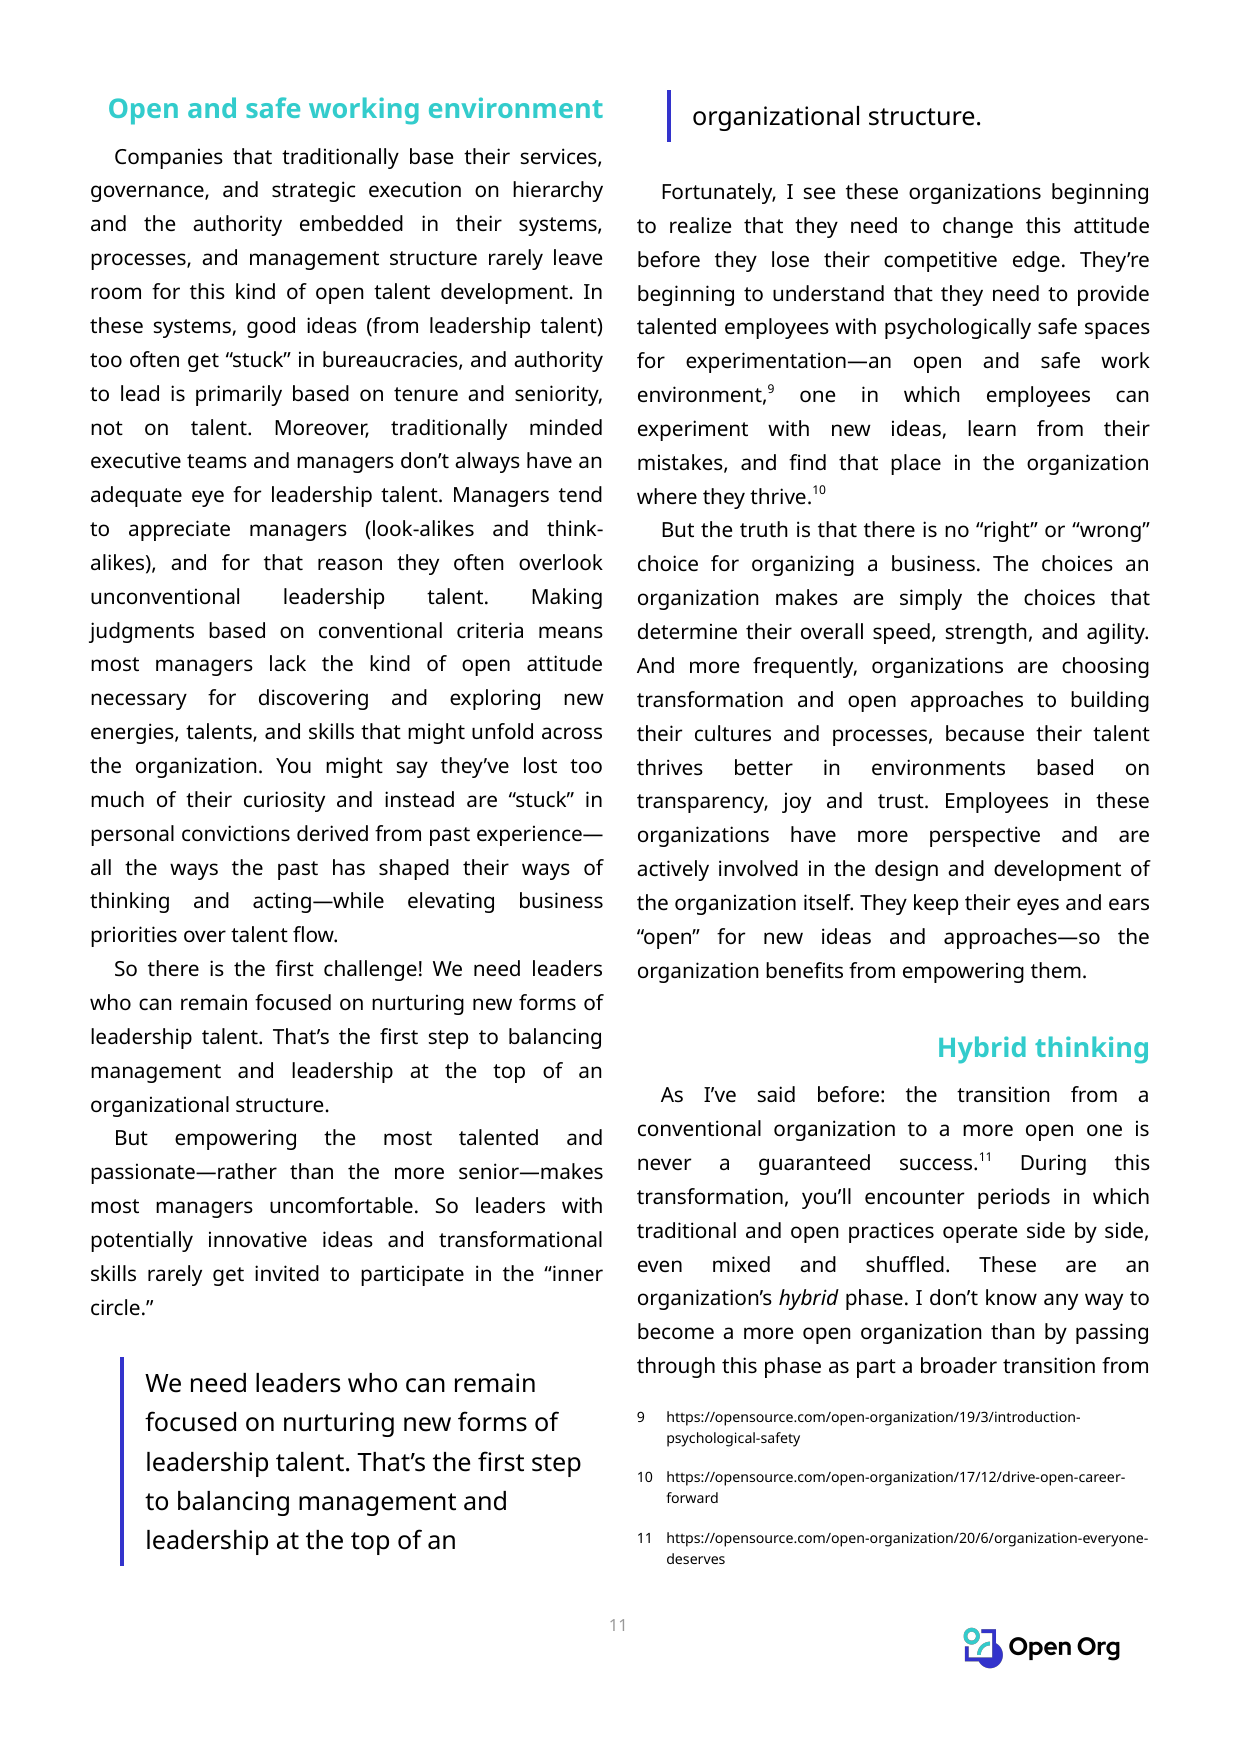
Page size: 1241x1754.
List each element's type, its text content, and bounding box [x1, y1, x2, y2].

text But the truth is that there is no “right” or “wrong” choice for organizing a business. The choices an organization makes are simply the choices that determine their overall speed, strength, and agility. And more frequently, organizations are choosing transformation and open approaches to building their cultures and processes, because their talent thrives better in environments based on transparency, joy and trust. Employees in these organizations have more perspective and are actively involved in the design and development of the organization itself. They keep their eyes and ears “open” for new ideas and approaches—so the organization benefits from empowering them. [637, 516, 1150, 984]
text As I’ve said before: the transition from a conventional organization to a more open one is never a guaranteed success. During this transformation, you’ll encounter periods in which traditional and open practices operate side by side, even mixed and shuffled. These are an organization’s hybrid phase. I don’t know any way to become a more open organization than by passing through this phase as part a broader transition from [637, 1081, 1150, 1379]
picture [963, 1627, 1120, 1669]
text But empowering the most talented and passionate—rather than the more senior—makes most managers uncomfortable. So leaders with potentially innovative ideas and transformational skills rarely get invited to participate in the “inner circle.” [90, 1124, 604, 1321]
text Fortunately, I see these organizations beginning to realize that they need to change this attitude before they lose their competitive edge. They’re beginning to understand that they need to provide talented employees with psychologically safe spaces for experimentation—an open and safe work environment, one in which employees can experiment with new ideas, learn from their mistakes, and find that place in the organization where they thrive. [637, 177, 1150, 510]
text organizational structure. [671, 90, 1135, 142]
text https://opensource.com/open-organization/20/6/organization-everyone-deserves [637, 1528, 1150, 1568]
text Companies that traditionally base their services, governance, and strategic execution on hierarchy and the authority embedded in their systems, processes, and management structure rarely leave room for this kind of open talent development. In these systems, good ideas (from leadership talent) too often get “stuck” in bureaucracies, and authority to lead is primarily based on tenure and seniority, not on talent. Moreover, traditionally minded executive teams and managers don’t always have an adequate eye for leadership talent. Managers tend to appreciate managers (look-alikes and think-alikes), and for that reason they often overlook unconventional leadership talent. Making judgments based on conventional criteria means most managers lack the kind of open attitude necessary for discovering and exploring new energies, talents, and skills that might unfold across the organization. You might say they’ve lost too much of their curiosity and instead are “stuck” in personal convictions derived from past experience—all the ways the past has shaped their ways of thinking and acting—while elevating business priorities over talent flow. [90, 142, 604, 949]
subtitle Hybrid thinking [637, 1029, 1150, 1066]
subtitle Open and safe working environment [90, 90, 604, 127]
text https://opensource.com/open-organization/17/12/drive-open-career-forward [637, 1468, 1150, 1508]
text https://opensource.com/open-organization/19/3/introduction-psychological-safety [637, 1407, 1150, 1448]
text We need leaders who can remain focused on nurturing new forms of leadership talent. That’s the first step to balancing management and leadership at the top of an [124, 1357, 589, 1566]
text So there is the first challenge! We need leaders who can remain focused on nurturing new forms of leadership talent. That’s the first step to balancing management and leadership at the top of an organizational structure. [90, 954, 604, 1118]
